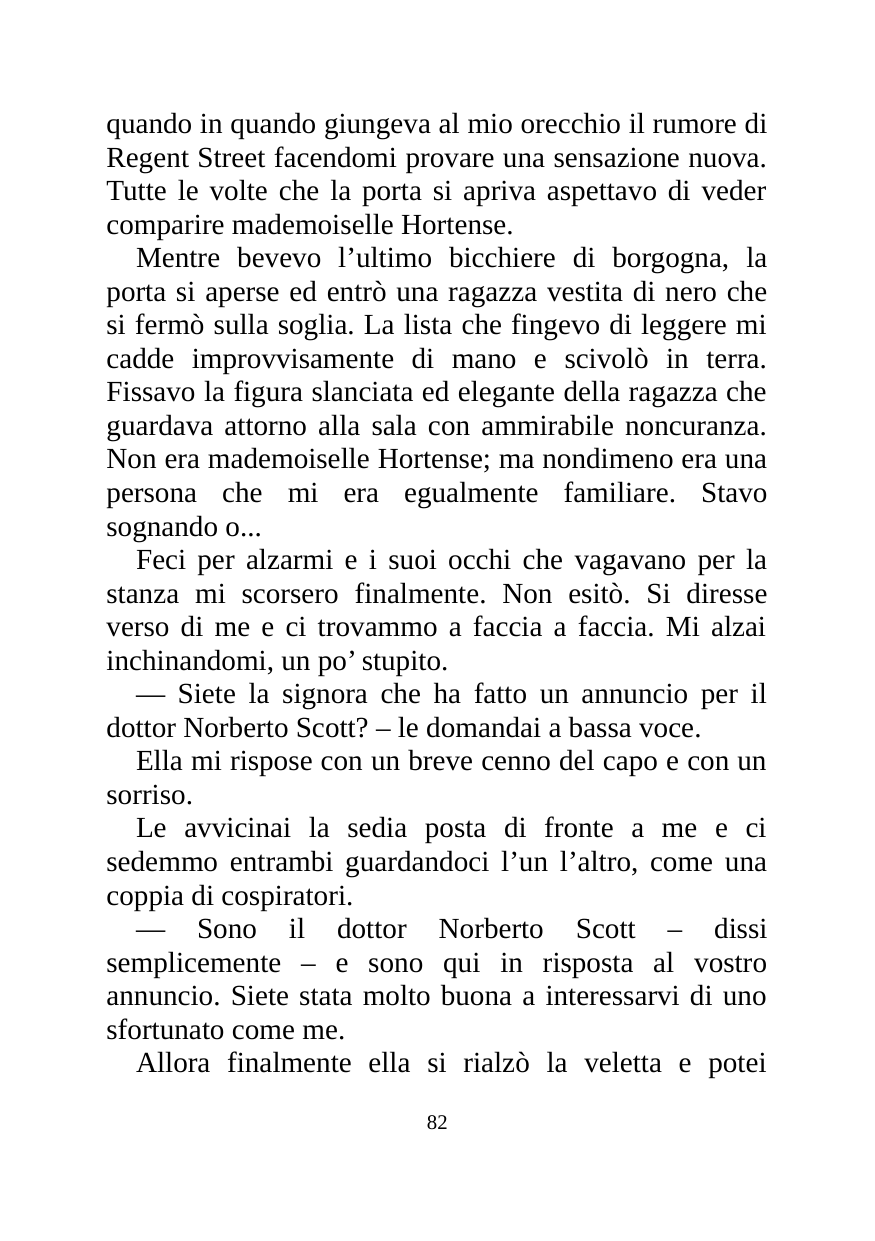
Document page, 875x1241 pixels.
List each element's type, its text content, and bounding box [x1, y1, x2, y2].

text Mentre bevevo l’ultimo bicchiere di borgogna, la porta si aperse ed entrò una ragazza vestita di nero che si fermò sulla soglia. La lista che fingevo di leggere mi cadde improvvisamente di mano e scivolò in terra. Fissavo la figura slanciata ed elegante della ragazza che guardava attorno alla sala con ammirabile noncuranza. Non era mademoiselle Hortense; ma nondimeno era una persona che mi era egualmente familiare. Stavo sognando o... [106, 240, 768, 542]
text Ella mi rispose con un breve cenno del capo e con un sorriso. [106, 743, 768, 811]
text — Sono il dottor Norberto Scott – dissi semplicemente – e sono qui in risposta al vostro annuncio. Siete stata molto buona a interessarvi di uno sfortunato come me. [106, 911, 768, 1045]
text — Siete la signora che ha fatto un annuncio per il dottor Norberto Scott? – le domandai a bassa voce. [106, 676, 768, 743]
text Allora finalmente ella si rialzò la veletta e potei [106, 1045, 768, 1079]
text Le avvicinai la sedia posta di fronte a me e ci sedemmo entrambi guardandoci l’un l’altro, come una coppia di cospiratori. [106, 811, 768, 911]
text quando in quando giungeva al mio orecchio il rumore di Regent Street facendomi provare una sensazione nuova. Tutte le volte che la porta si apriva aspettavo di veder comparire mademoiselle Hortense. [106, 106, 768, 240]
text Feci per alzarmi e i suoi occhi che vagavano per la stanza mi scorsero finalmente. Non esitò. Si diresse verso di me e ci trovammo a faccia a faccia. Mi alzai inchinandomi, un po’ stupito. [106, 542, 768, 676]
